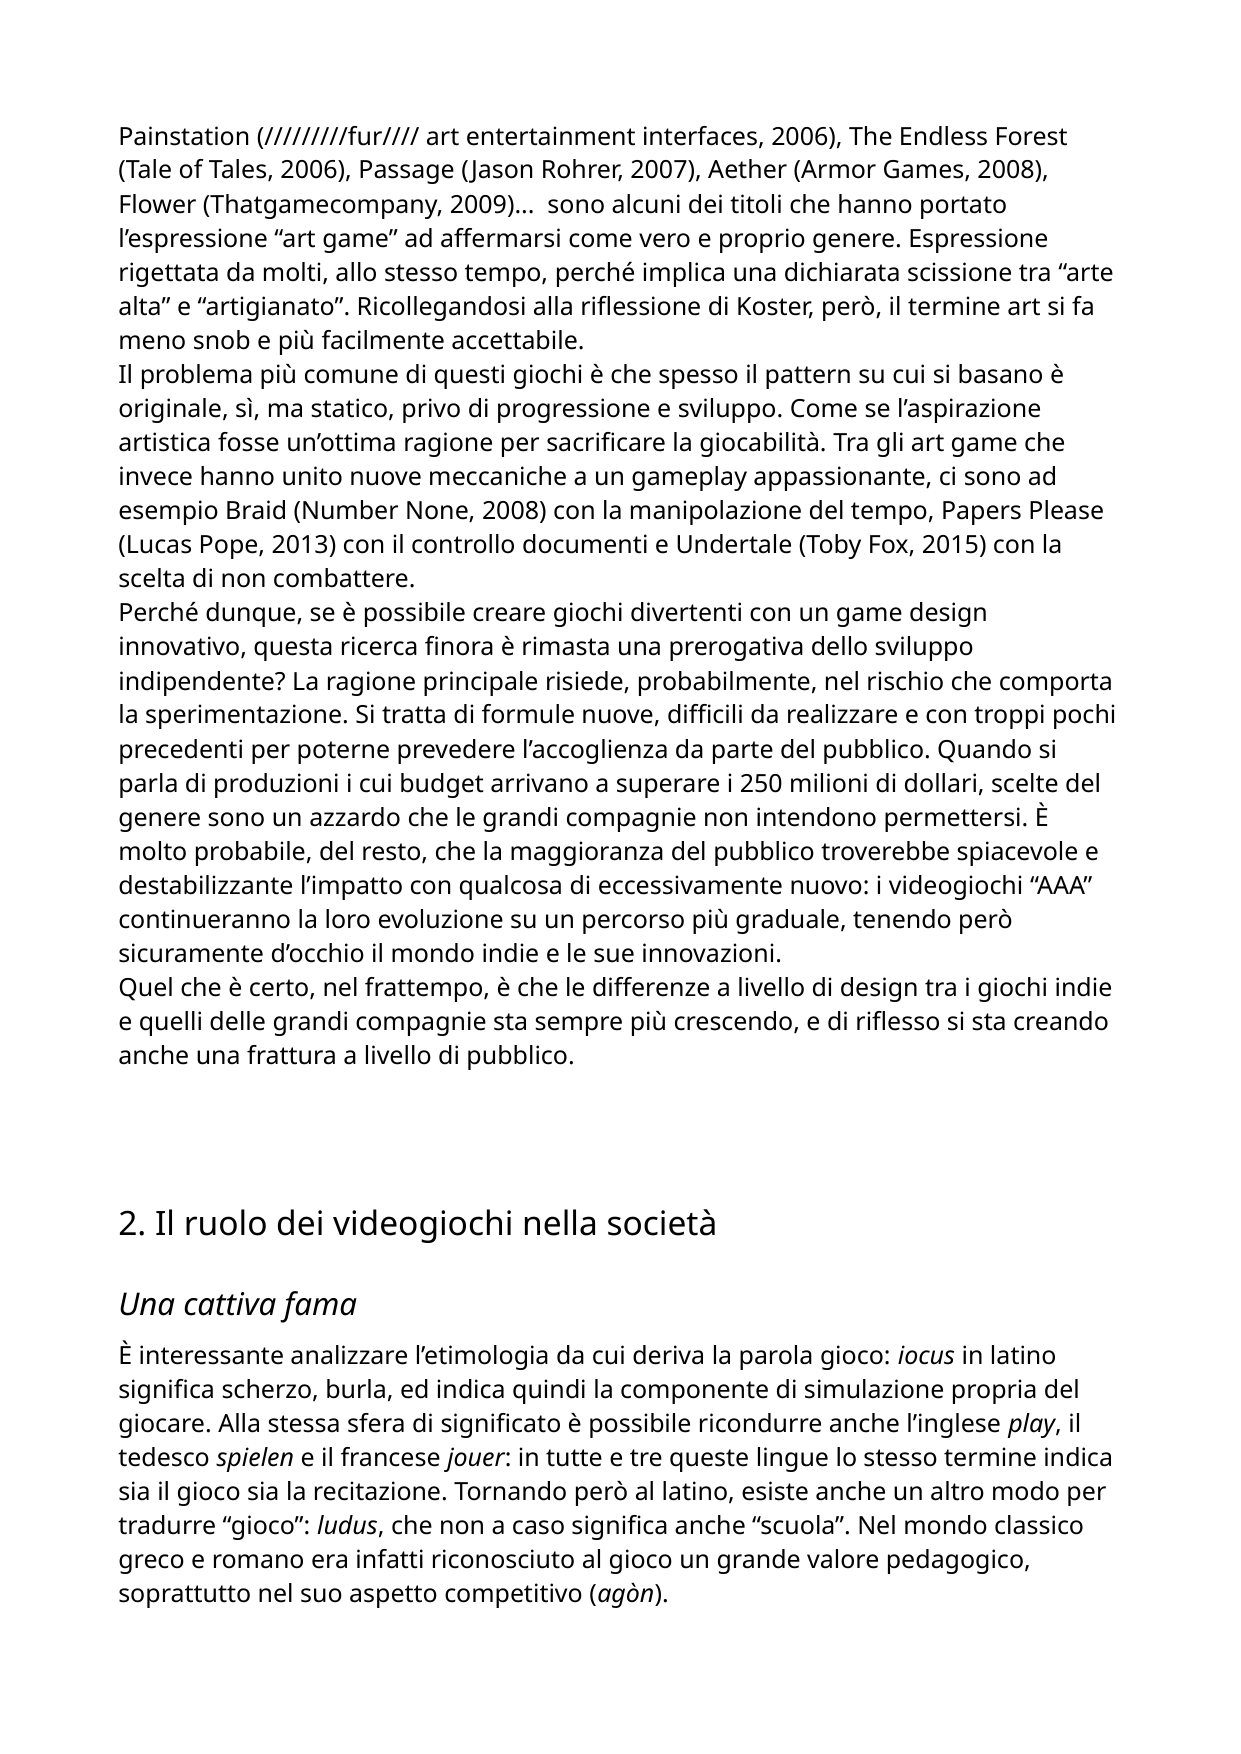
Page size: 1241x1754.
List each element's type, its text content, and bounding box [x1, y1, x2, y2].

subtitle Una cattiva fama [118, 1282, 1122, 1325]
text È interessante analizzare l’etimologia da cui deriva la parola gioco: iocus in latino significa scherzo, burla, ed indica quindi la componente di simulazione propria del giocare. Alla stessa sfera di significato è possibile ricondurre anche l’inglese play, il tedesco spielen e il francese jouer: in tutte e tre queste lingue lo stesso termine indica sia il gioco sia la recitazione. Tornando però al latino, esiste anche un altro modo per tradurre “gioco”: ludus, che non a caso significa anche “scuola”. Nel mondo classico greco e romano era infatti riconosciuto al gioco un grande valore pedagogico, soprattutto nel suo aspetto competitivo (agòn). [118, 1337, 1122, 1610]
text Il problema più comune di questi giochi è che spesso il pattern su cui si basano è originale, sì, ma statico, privo di progressione e sviluppo. Come se l’aspirazione artistica fosse un’ottima ragione per sacrificare la giocabilità. Tra gli art game che invece hanno unito nuove meccaniche a un gameplay appassionante, ci sono ad esempio Braid (Number None, 2008) con la manipolazione del tempo, Papers Please (Lucas Pope, 2013) con il controllo documenti e Undertale (Toby Fox, 2015) con la scelta di non combattere. [118, 357, 1122, 595]
text Painstation (/////////fur//// art entertainment interfaces, 2006), The Endless Forest (Tale of Tales, 2006), Passage (Jason Rohrer, 2007), Aether (Armor Games, 2008), Flower (Thatgamecompany, 2009)... sono alcuni dei titoli che hanno portato l’espressione “art game” ad affermarsi come vero e proprio genere. Espressione rigettata da molti, allo stesso tempo, perché implica una dichiarata scissione tra “arte alta” e “artigianato”. Ricollegandosi alla riflessione di Koster, però, il termine art si fa meno snob e più facilmente accettabile. [118, 118, 1122, 357]
text Quel che è certo, nel frattempo, è che le differenze a livello di design tra i giochi indie e quelli delle grandi compagnie sta sempre più crescendo, e di riflesso si sta creando anche una frattura a livello di pubblico. [118, 970, 1122, 1072]
text Perché dunque, se è possibile creare giochi divertenti con un game design innovativo, questa ricerca finora è rimasta una prerogativa dello sviluppo indipendente? La ragione principale risiede, probabilmente, nel rischio che comporta la sperimentazione. Si tratta di formule nuove, difficili da realizzare e con troppi pochi precedenti per poterne prevedere l’accoglienza da parte del pubblico. Quando si parla di produzioni i cui budget arrivano a superare i 250 milioni di dollari, scelte del genere sono un azzardo che le grandi compagnie non intendono permettersi. È molto probabile, del resto, che la maggioranza del pubblico troverebbe spiacevole e destabilizzante l’impatto con qualcosa di eccessivamente nuovo: i videogiochi “AAA” continueranno la loro evoluzione su un percorso più graduale, tenendo però sicuramente d’occhio il mondo indie e le sue innovazioni. [118, 595, 1122, 970]
subtitle 2. Il ruolo dei videogiochi nella società [118, 1199, 1122, 1245]
